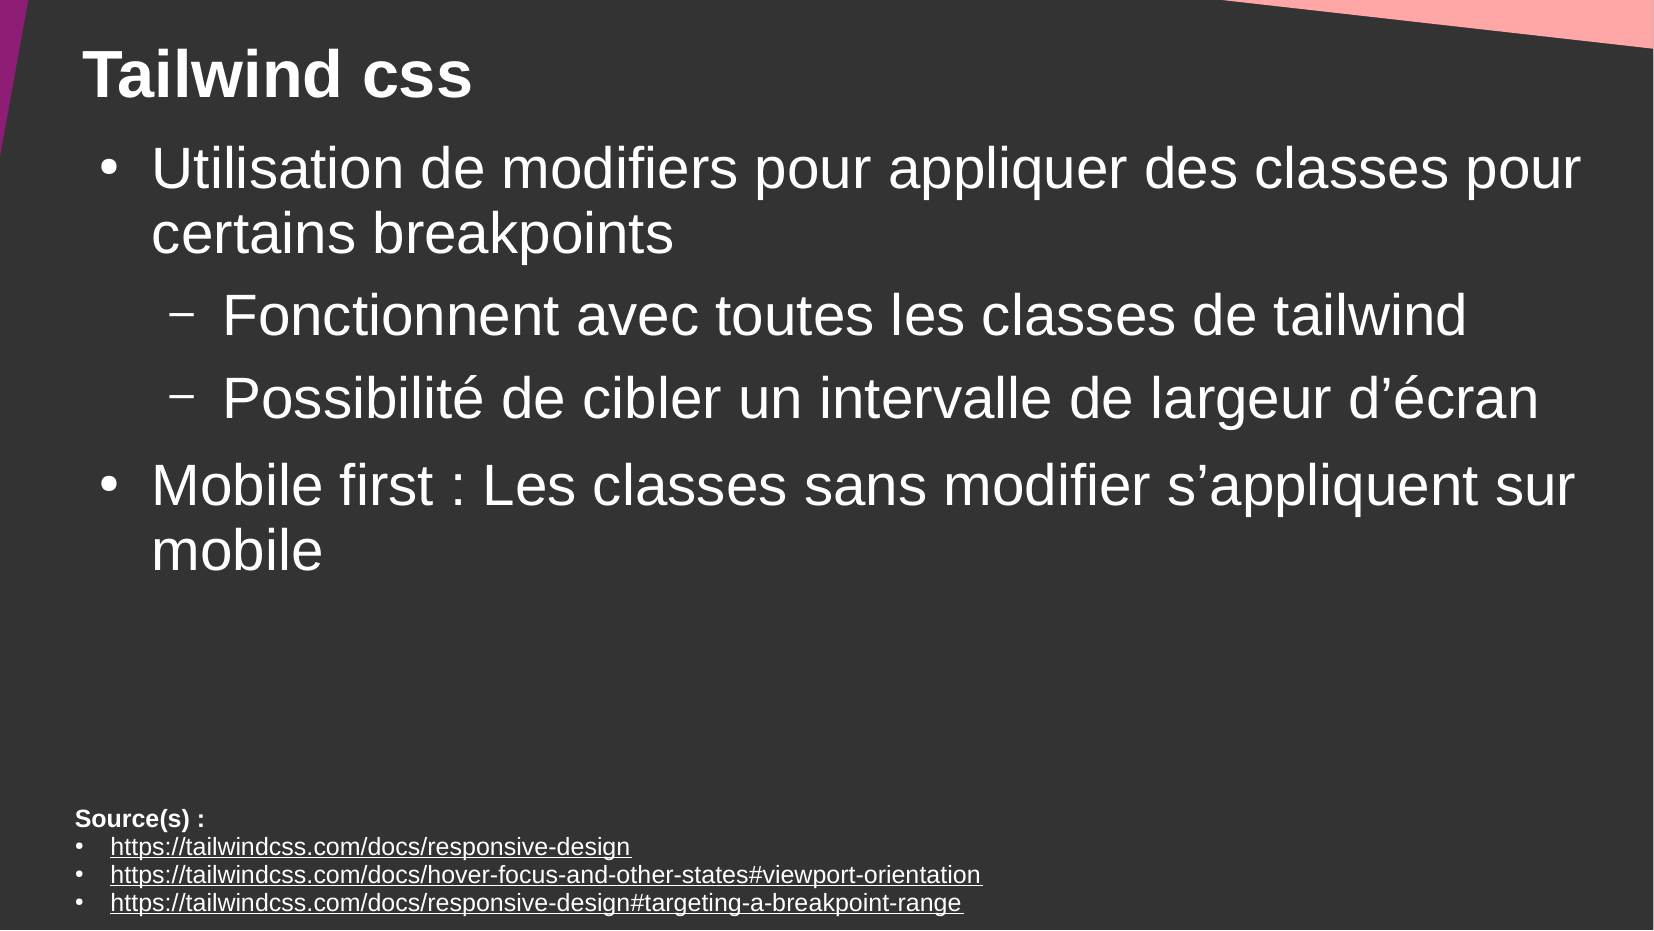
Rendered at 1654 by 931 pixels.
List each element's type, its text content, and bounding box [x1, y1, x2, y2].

text_box [0, 0, 29, 157]
text_box Source(s) : https://tailwindcss.com/docs/responsive-design https://tailwindcss.com/docs/hover-focus-and-other-states#viewport-orientation https://tailwindcss.com/docs/responsive-design#targeting-a-breakpoint-range [60, 797, 1546, 925]
text_box [1221, 0, 1654, 49]
title Tailwind css [82, 37, 1571, 122]
list Utilisation de modifiers pour appliquer des classes pour certains breakpoints Fonctionnent avec toutes les classes de tailwind Possibilité de cibler un intervalle de largeur d’écran Mobile first : Les classes sans modifier s’appliquent sur mobile [80, 135, 1605, 591]
